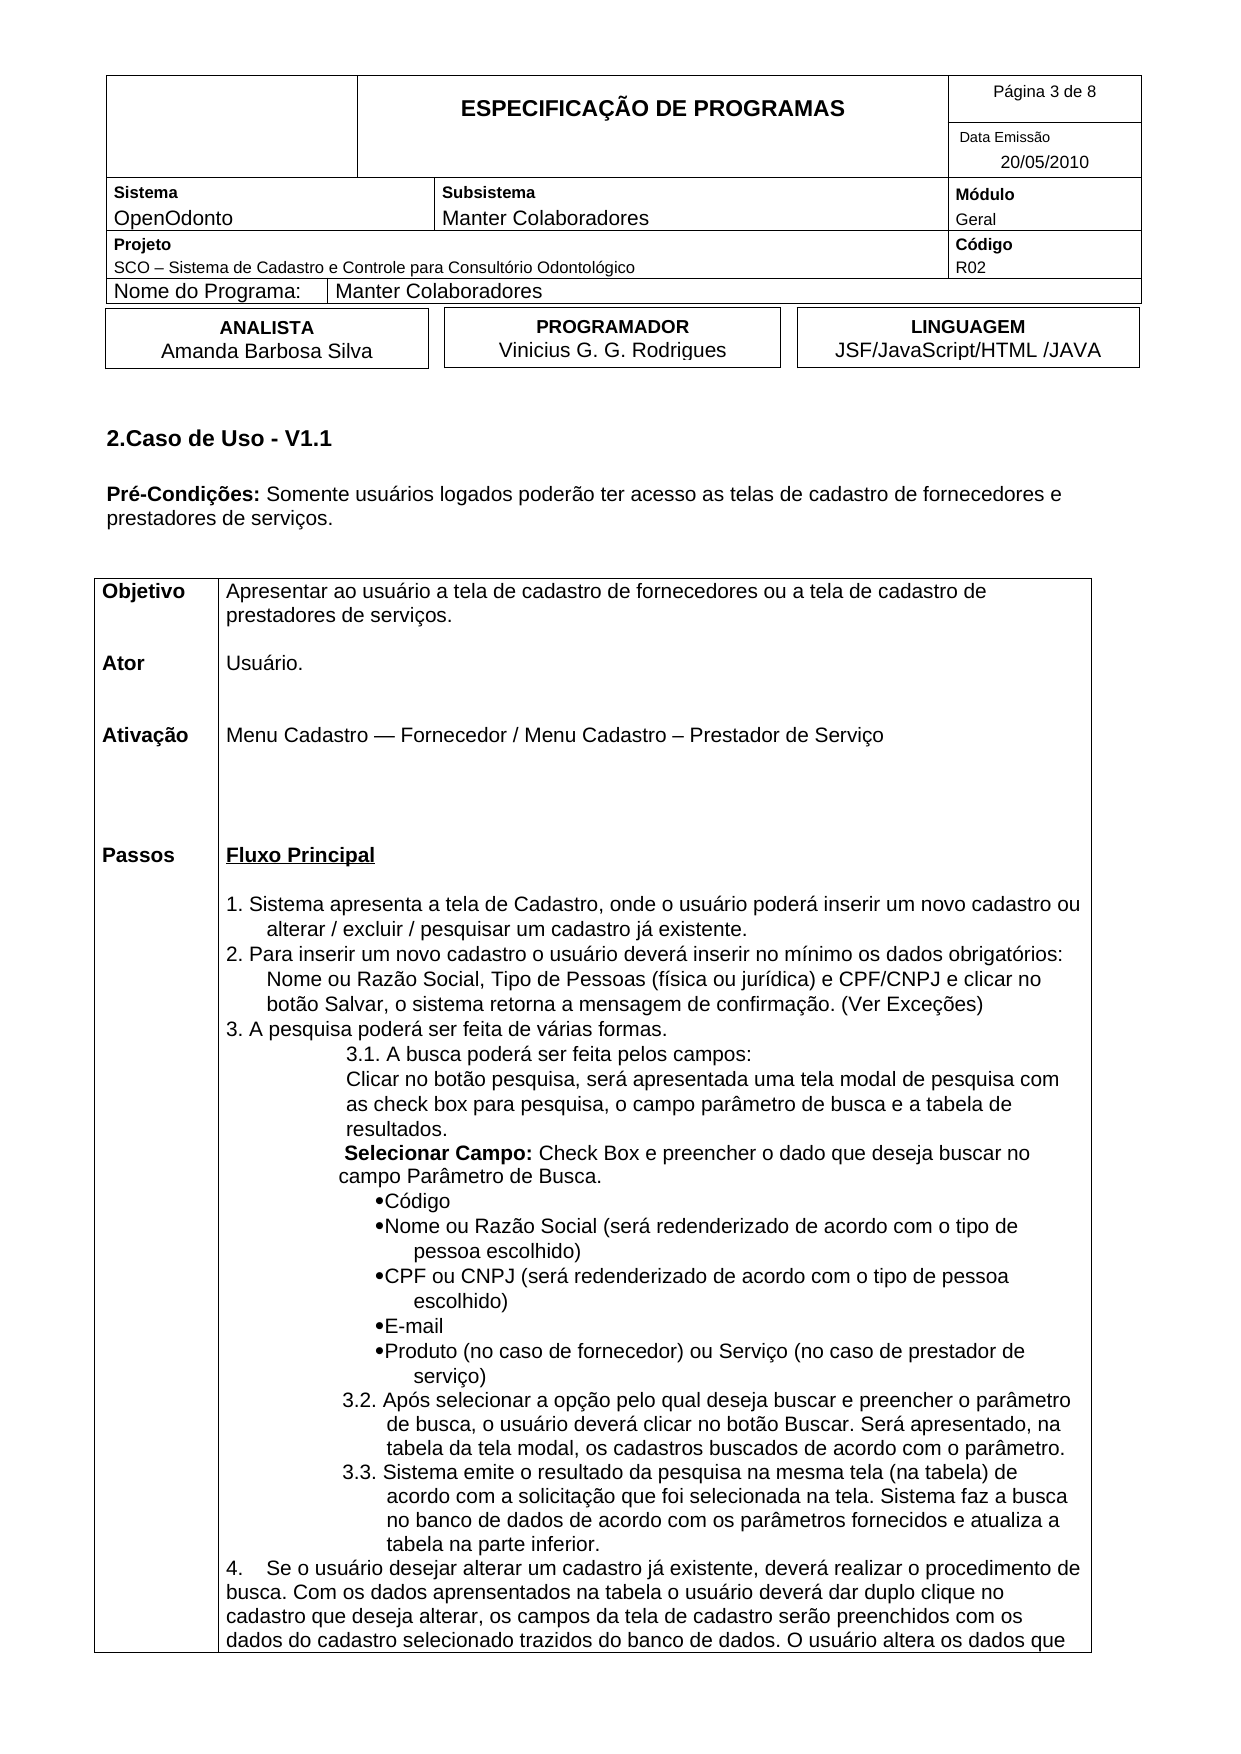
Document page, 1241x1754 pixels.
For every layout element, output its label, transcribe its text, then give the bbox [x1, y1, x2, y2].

table_header Apresentar ao usuário a tela de cadastro de fornecedores ou a tela de cadastro de prestadores de serviços. Usuário. Menu Cadastro — Fornecedor / Menu Cadastro – Prestador de Serviço Fluxo Principal Sistema apresenta a tela de Cadastro, onde o usuário poderá inserir um novo cadastro ou alterar / excluir / pesquisar um cadastro já existente. Para inserir um novo cadastro o usuário deverá inserir no mínimo os dados obrigatórios: Nome ou Razão Social, Tipo de Pessoas (física ou jurídica) e CPF/CNPJ e clicar no botão Salvar, o sistema retorna a mensagem de confirmação. (Ver Exceções) A pesquisa poderá ser feita de várias formas. A busca poderá ser feita pelos campos: Clicar no botão pesquisa, será apresentada uma tela modal de pesquisa com as check box para pesquisa, o campo parâmetro de busca e a tabela de resultados. Selecionar Campo: Check Box e preencher o dado que deseja buscar no campo Parâmetro de Busca. Código Nome ou Razão Social (será redenderizado de acordo com o tipo de pessoa escolhido) CPF ou CNPJ (será redenderizado de acordo com o tipo de pessoa escolhido) E-mail Produto (no caso de fornecedor) ou Serviço (no caso de prestador de serviço) Após selecionar a opção pelo qual deseja buscar e preencher o parâmetro de busca, o usuário deverá clicar no botão Buscar. Será apresentado, na tabela da tela modal, os cadastros buscados de acordo com o parâmetro. Sistema emite o resultado da pesquisa na mesma tela (na tabela) de acordo com a solicitação que foi selecionada na tela. Sistema faz a busca no banco de dados de acordo com os parâmetros fornecidos e atualiza a tabela na parte inferior. 4. Se o usuário desejar alterar um cadastro já existente, deverá realizar o procedimento de busca. Com os dados aprensentados na tabela o usuário deverá dar duplo clique no cadastro que deseja alterar, os campos da tela de cadastro serão preenchidos com os dados do cadastro selecionado trazidos do banco de dados. O usuário altera os dados que [219, 579, 1091, 1652]
subtitle Caso de Uso - V1.1 [106, 425, 1151, 452]
text Pré-Condições: Somente usuários logados poderão ter acesso as telas de cadastro de fornecedores e prestadores de serviços. [106, 482, 1151, 530]
table_header Objetivo Ator Ativação Passos [95, 579, 218, 1652]
